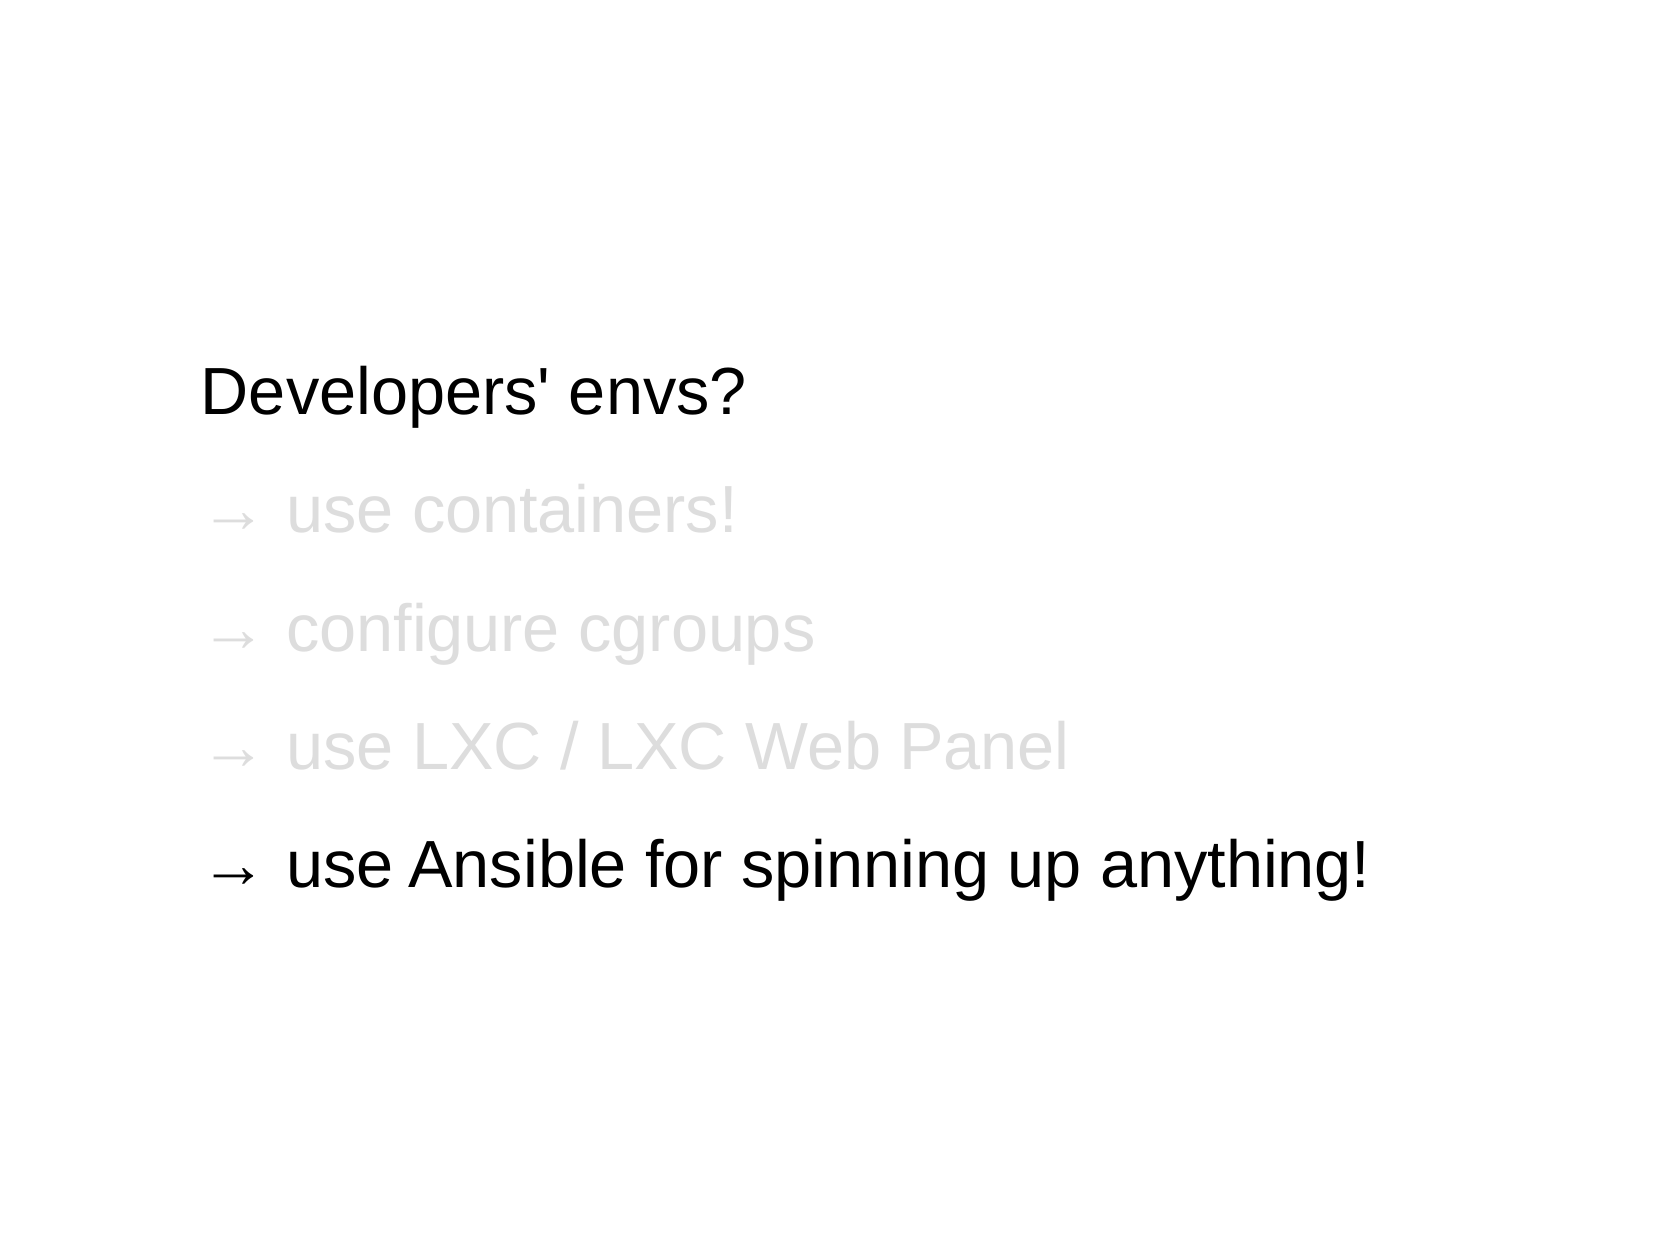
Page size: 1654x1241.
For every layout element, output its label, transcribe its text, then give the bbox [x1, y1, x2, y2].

text_box Developers' envs? → use containers! → configure cgroups → use LXC / LXC Web Panel → use Ansible for spinning up anything! [186, 309, 1654, 991]
